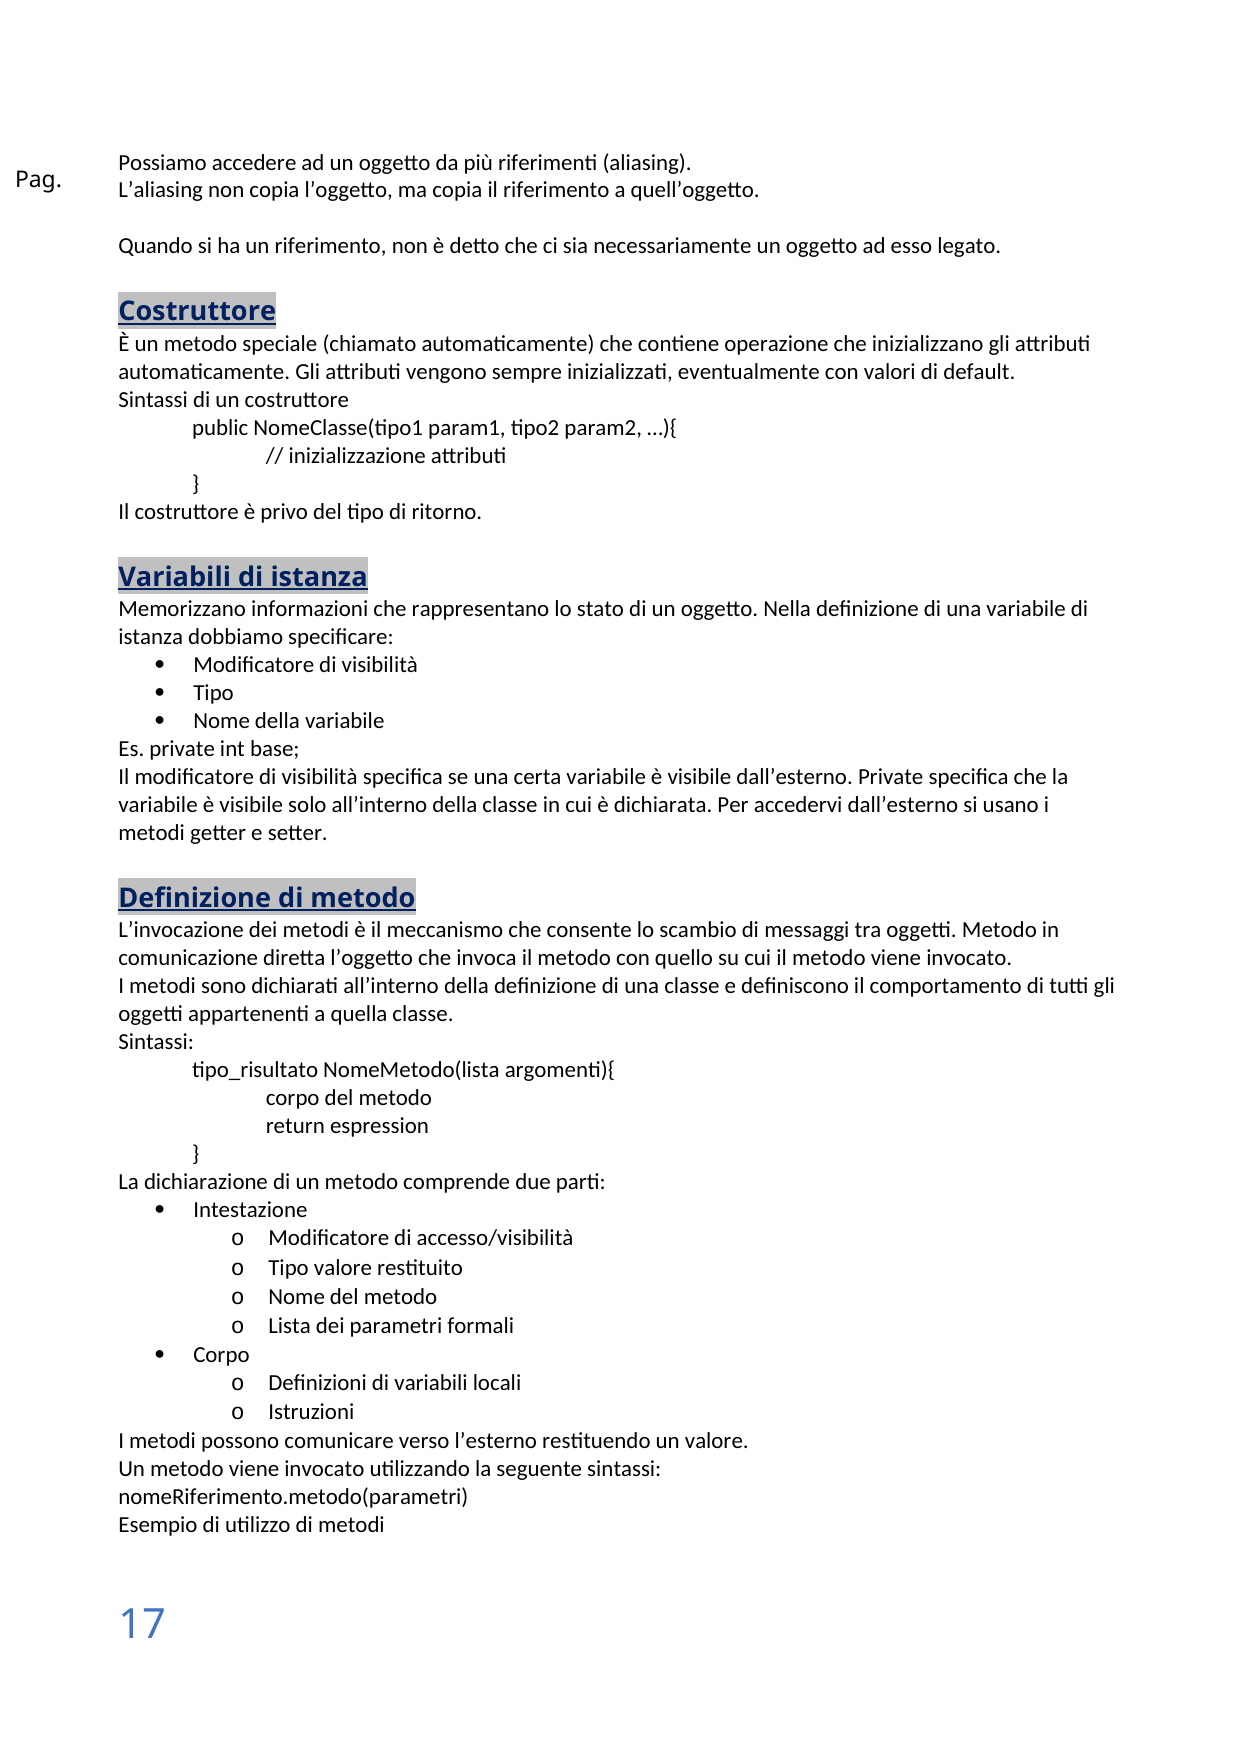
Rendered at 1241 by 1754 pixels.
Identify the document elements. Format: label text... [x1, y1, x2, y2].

text Esempio di utilizzo di metodi [118, 1511, 1122, 1538]
list Intestazione [156, 1195, 1122, 1223]
subtitle Variabili di istanza [118, 557, 1122, 594]
text È un metodo speciale (chiamato automaticamente) che contiene operazione che inizializzano gli attributi automaticamente. Gli attributi vengono sempre inizializzati, eventualmente con valori di default. [118, 329, 1122, 385]
list Nome del metodo [231, 1282, 1122, 1311]
list Corpo [156, 1340, 1122, 1368]
list Istruzioni [231, 1397, 1122, 1426]
text I metodi sono dichiarati all’interno della definizione di una classe e definiscono il comportamento di tutti gli oggetti appartenenti a quella classe. [118, 971, 1122, 1027]
list Definizioni di variabili locali [231, 1368, 1122, 1397]
text I metodi possono comunicare verso l’esterno restituendo un valore. [118, 1426, 1122, 1454]
text Memorizzano informazioni che rappresentano lo stato di un oggetto. Nella definizione di una variabile di istanza dobbiamo specificare: [118, 594, 1122, 650]
text public NomeClasse(tipo1 param1, tipo2 param2, …){ [118, 413, 1122, 441]
list Lista dei parametri formali [231, 1311, 1122, 1340]
subtitle Costruttore [118, 292, 1122, 329]
text return espression [118, 1111, 1122, 1139]
text } [118, 1139, 1122, 1167]
list Nome della variabile [156, 706, 1122, 734]
text } [118, 469, 1122, 497]
text Un metodo viene invocato utilizzando la seguente sintassi: [118, 1454, 1122, 1482]
text corpo del metodo [118, 1083, 1122, 1111]
text // inizializzazione attributi [118, 441, 1122, 469]
text L’aliasing non copia l’oggetto, ma copia il riferimento a quell’oggetto. [118, 176, 1122, 204]
list Tipo valore restituito [231, 1253, 1122, 1282]
text Il modificatore di visibilità specifica se una certa variabile è visibile dall’esterno. Private specifica che la variabile è visibile solo all’interno della classe in cui è dichiarata. Per accedervi dall’esterno si usano i metodi getter e setter. [118, 762, 1122, 846]
text Quando si ha un riferimento, non è detto che ci sia necessariamente un oggetto ad esso legato. [118, 232, 1122, 260]
list Modificatore di accesso/visibilità [231, 1223, 1122, 1253]
text Es. private int base; [118, 734, 1122, 762]
list Tipo [156, 678, 1122, 706]
text Possiamo accedere ad un oggetto da più riferimenti (aliasing). [118, 148, 1122, 176]
text tipo_risultato NomeMetodo(lista argomenti){ [118, 1055, 1122, 1083]
text Il costruttore è privo del tipo di ritorno. [118, 497, 1122, 525]
text L’invocazione dei metodi è il meccanismo che consente lo scambio di messaggi tra oggetti. Metodo in comunicazione diretta l’oggetto che invoca il metodo con quello su cui il metodo viene invocato. [118, 915, 1122, 971]
text Sintassi: [118, 1027, 1122, 1055]
text La dichiarazione di un metodo comprende due parti: [118, 1167, 1122, 1195]
subtitle Definizione di metodo [118, 878, 1122, 915]
list Modificatore di visibilità [156, 650, 1122, 678]
text nomeRiferimento.metodo(parametri) [118, 1482, 1122, 1511]
text Sintassi di un costruttore [118, 385, 1122, 413]
